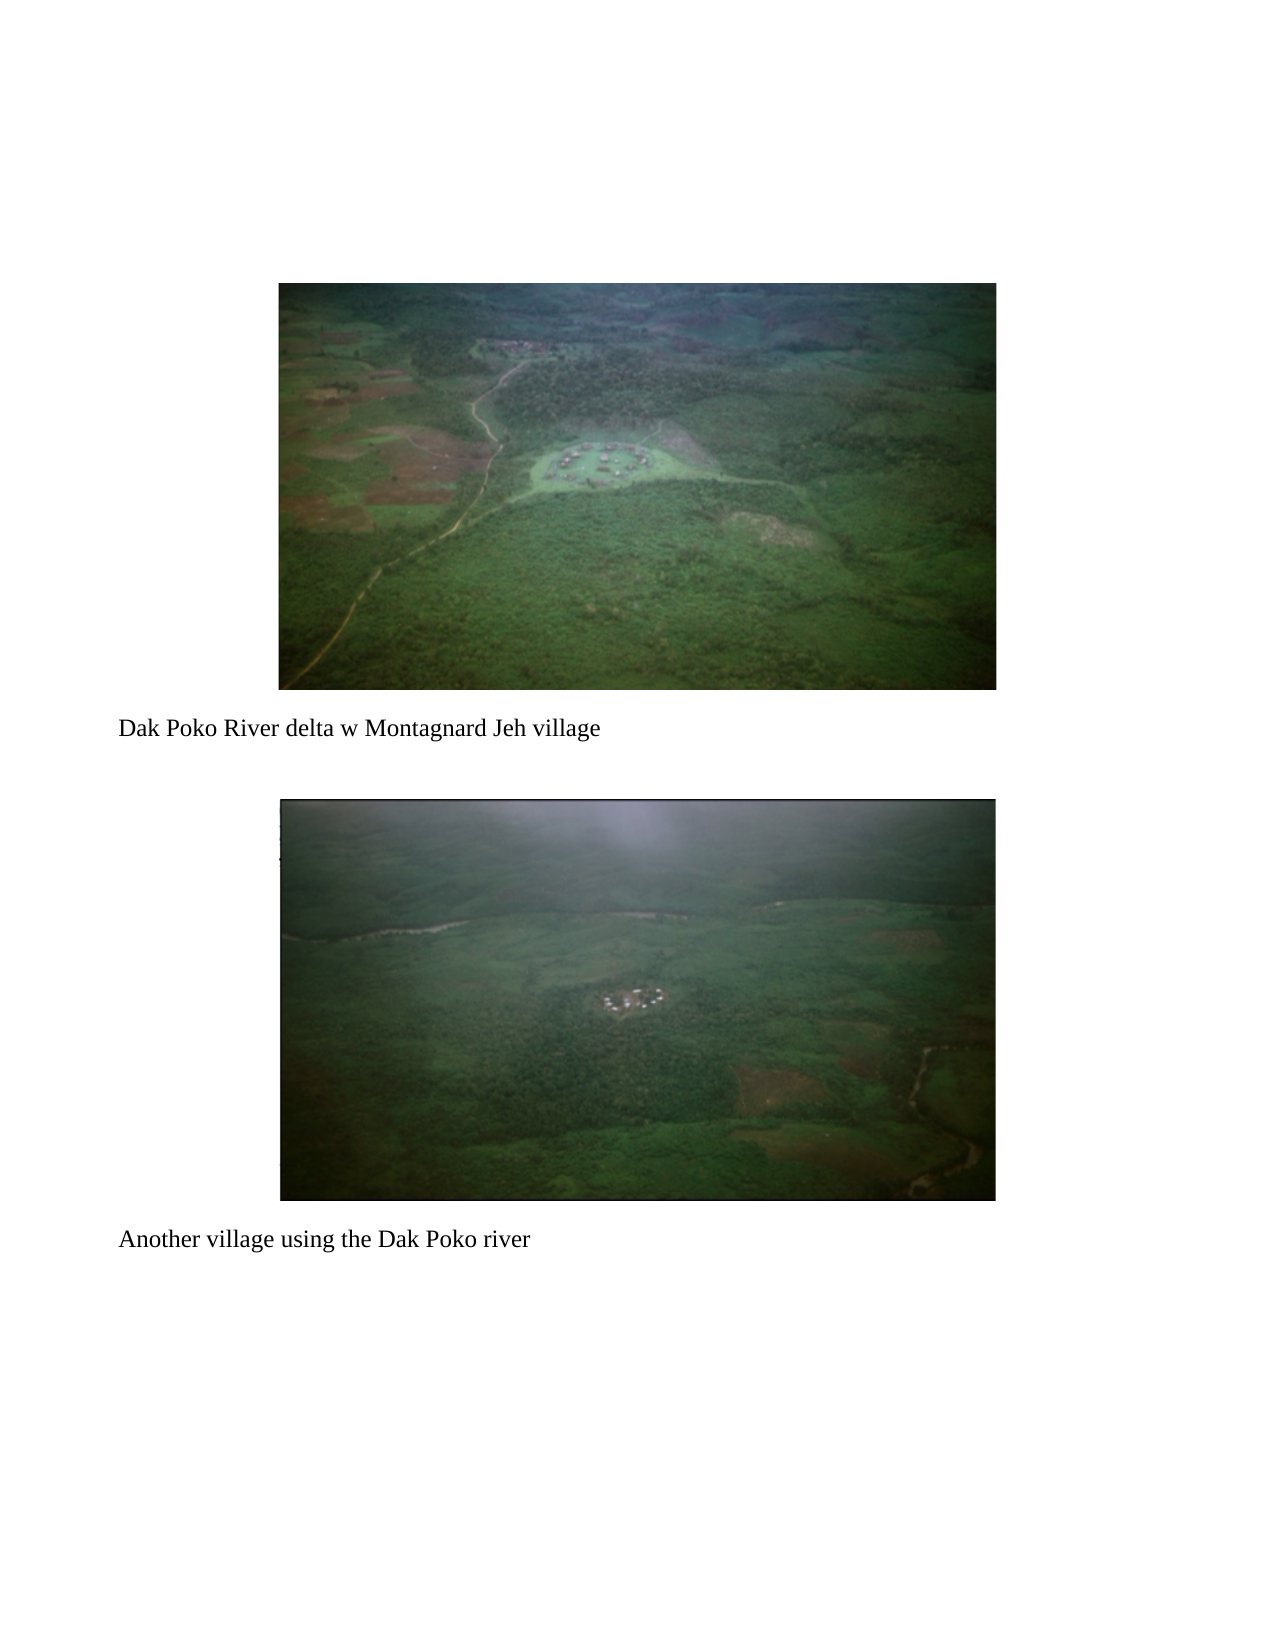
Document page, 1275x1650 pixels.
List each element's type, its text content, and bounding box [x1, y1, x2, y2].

text Another village using the Dak Poko river [118, 1224, 1157, 1253]
text Dak Poko River delta w Montagnard Jeh village [118, 713, 1157, 742]
picture [278, 283, 997, 690]
picture [279, 799, 996, 1201]
